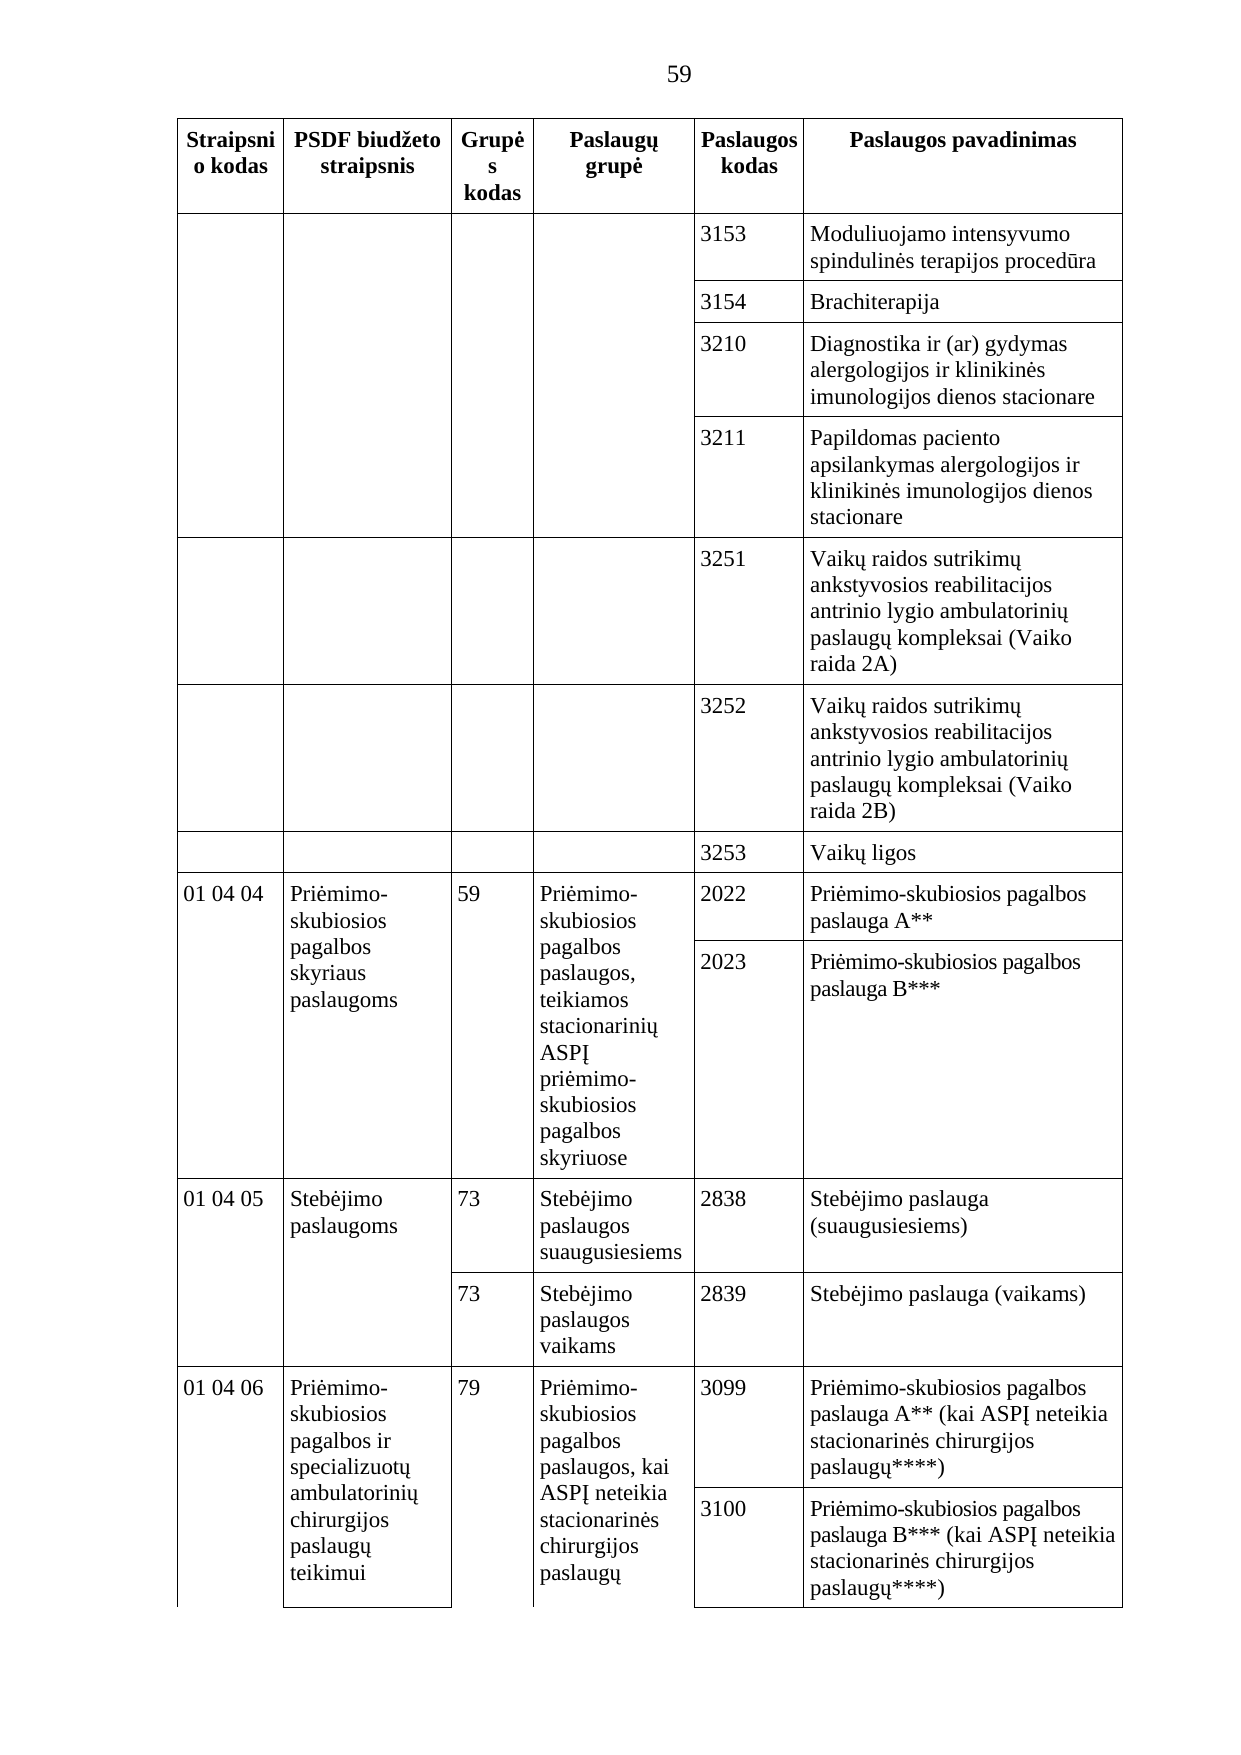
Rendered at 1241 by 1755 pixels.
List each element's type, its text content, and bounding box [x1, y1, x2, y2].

table_cell [452, 280, 533, 537]
table_cell [452, 940, 533, 1177]
table_cell 3252 [695, 685, 803, 831]
table_cell [534, 280, 694, 537]
table_cell [178, 1487, 283, 1607]
table_cell Priėmimo-skubiosios pagalbos paslauga B*** [804, 941, 1122, 1177]
table_cell [452, 538, 533, 684]
table_header Paslaugų grupė [534, 119, 694, 212]
table_cell [178, 685, 283, 831]
table_cell 73 [452, 1179, 533, 1272]
table_cell Stebėjimo paslauga (vaikams) [804, 1273, 1122, 1366]
table_cell 2838 [695, 1179, 803, 1272]
table_cell [534, 832, 694, 872]
table_cell Priėmimo-skubiosios pagalbos ir specializuotų ambulatorinių chirurgijos paslaugų teikimui [284, 1367, 451, 1607]
table_cell [452, 1487, 533, 1607]
table_cell [452, 685, 533, 831]
table_cell Papildomas paciento apsilankymas alergologijos ir klinikinės imunologijos dienos stacionare [804, 417, 1122, 537]
table_cell Priėmimo-skubiosios pagalbos paslauga B*** (kai ASPĮ neteikia stacionarinės chirurgijos paslaugų****) [804, 1488, 1122, 1607]
table_cell 3099 [695, 1367, 803, 1487]
table_cell [178, 832, 283, 872]
table_cell Priėmimo-skubiosios pagalbos paslauga A** [804, 873, 1122, 940]
table_cell 3210 [695, 323, 803, 416]
table_cell 2023 [695, 941, 803, 1177]
table_cell [534, 214, 694, 280]
table_cell 3251 [695, 538, 803, 684]
table_cell Priėmimo-skubiosios pagalbos paslaugos, teikiamos stacionarinių ASPĮ priėmimo-skubiosios pagalbos skyriuose [534, 873, 694, 1177]
table_cell [284, 214, 451, 280]
table_cell 59 [452, 873, 533, 940]
table_cell Priėmimo-skubiosios pagalbos skyriaus paslaugoms [284, 873, 451, 1177]
table_cell 3154 [695, 281, 803, 322]
table_cell [178, 940, 283, 1177]
table_cell Vaikų raidos sutrikimų ankstyvosios reabilitacijos antrinio lygio ambulatorinių paslaugų kompleksai (Vaiko raida 2B) [804, 685, 1122, 831]
table_cell [284, 538, 451, 684]
table_cell Moduliuojamo intensyvumo spindulinės terapijos procedūra [804, 214, 1122, 280]
table_cell [284, 832, 451, 872]
table_cell [534, 685, 694, 831]
table_cell 2839 [695, 1273, 803, 1366]
table_cell [178, 538, 283, 684]
table_cell 3100 [695, 1488, 803, 1607]
table_cell Stebėjimo paslaugoms [284, 1179, 451, 1366]
table_cell Vaikų raidos sutrikimų ankstyvosios reabilitacijos antrinio lygio ambulatorinių paslaugų kompleksai (Vaiko raida 2A) [804, 538, 1122, 684]
table_cell 73 [452, 1273, 533, 1366]
table_cell 01 04 05 [178, 1179, 283, 1366]
table_cell 01 04 06 [178, 1367, 283, 1487]
table_cell Priėmimo-skubiosios pagalbos paslauga A** (kai ASPĮ neteikia stacionarinės chirurgijos paslaugų****) [804, 1367, 1122, 1487]
table_header Paslaugos pavadinimas [804, 119, 1122, 212]
table_cell Priėmimo-skubiosios pagalbos paslaugos, kai ASPĮ neteikia stacionarinės chirurgijos paslaugų [534, 1367, 694, 1607]
table_cell [178, 280, 283, 537]
table_cell [178, 214, 283, 280]
table_header PSDF biudžeto straipsnis [284, 119, 451, 212]
table_header Grupės kodas [452, 119, 533, 212]
table_cell [284, 280, 451, 537]
table_header Straipsnio kodas [178, 119, 283, 212]
table_cell Stebėjimo paslaugos vaikams [534, 1273, 694, 1366]
table_cell Diagnostika ir (ar) gydymas alergologijos ir klinikinės imunologijos dienos stacionare [804, 323, 1122, 416]
table_cell [284, 685, 451, 831]
table_cell 3253 [695, 832, 803, 872]
table_header Paslaugos kodas [695, 119, 803, 212]
table_cell 2022 [695, 873, 803, 940]
table_cell [452, 214, 533, 280]
table_cell Stebėjimo paslaugos suaugusiesiems [534, 1179, 694, 1272]
table_cell 3153 [695, 214, 803, 280]
table_cell 79 [452, 1367, 533, 1487]
table_cell Stebėjimo paslauga (suaugusiesiems) [804, 1179, 1122, 1272]
table_cell Brachiterapija [804, 281, 1122, 322]
table_cell 01 04 04 [178, 873, 283, 940]
table_cell Vaikų ligos [804, 832, 1122, 872]
table_cell 3211 [695, 417, 803, 537]
table_cell [452, 832, 533, 872]
table_cell [534, 538, 694, 684]
